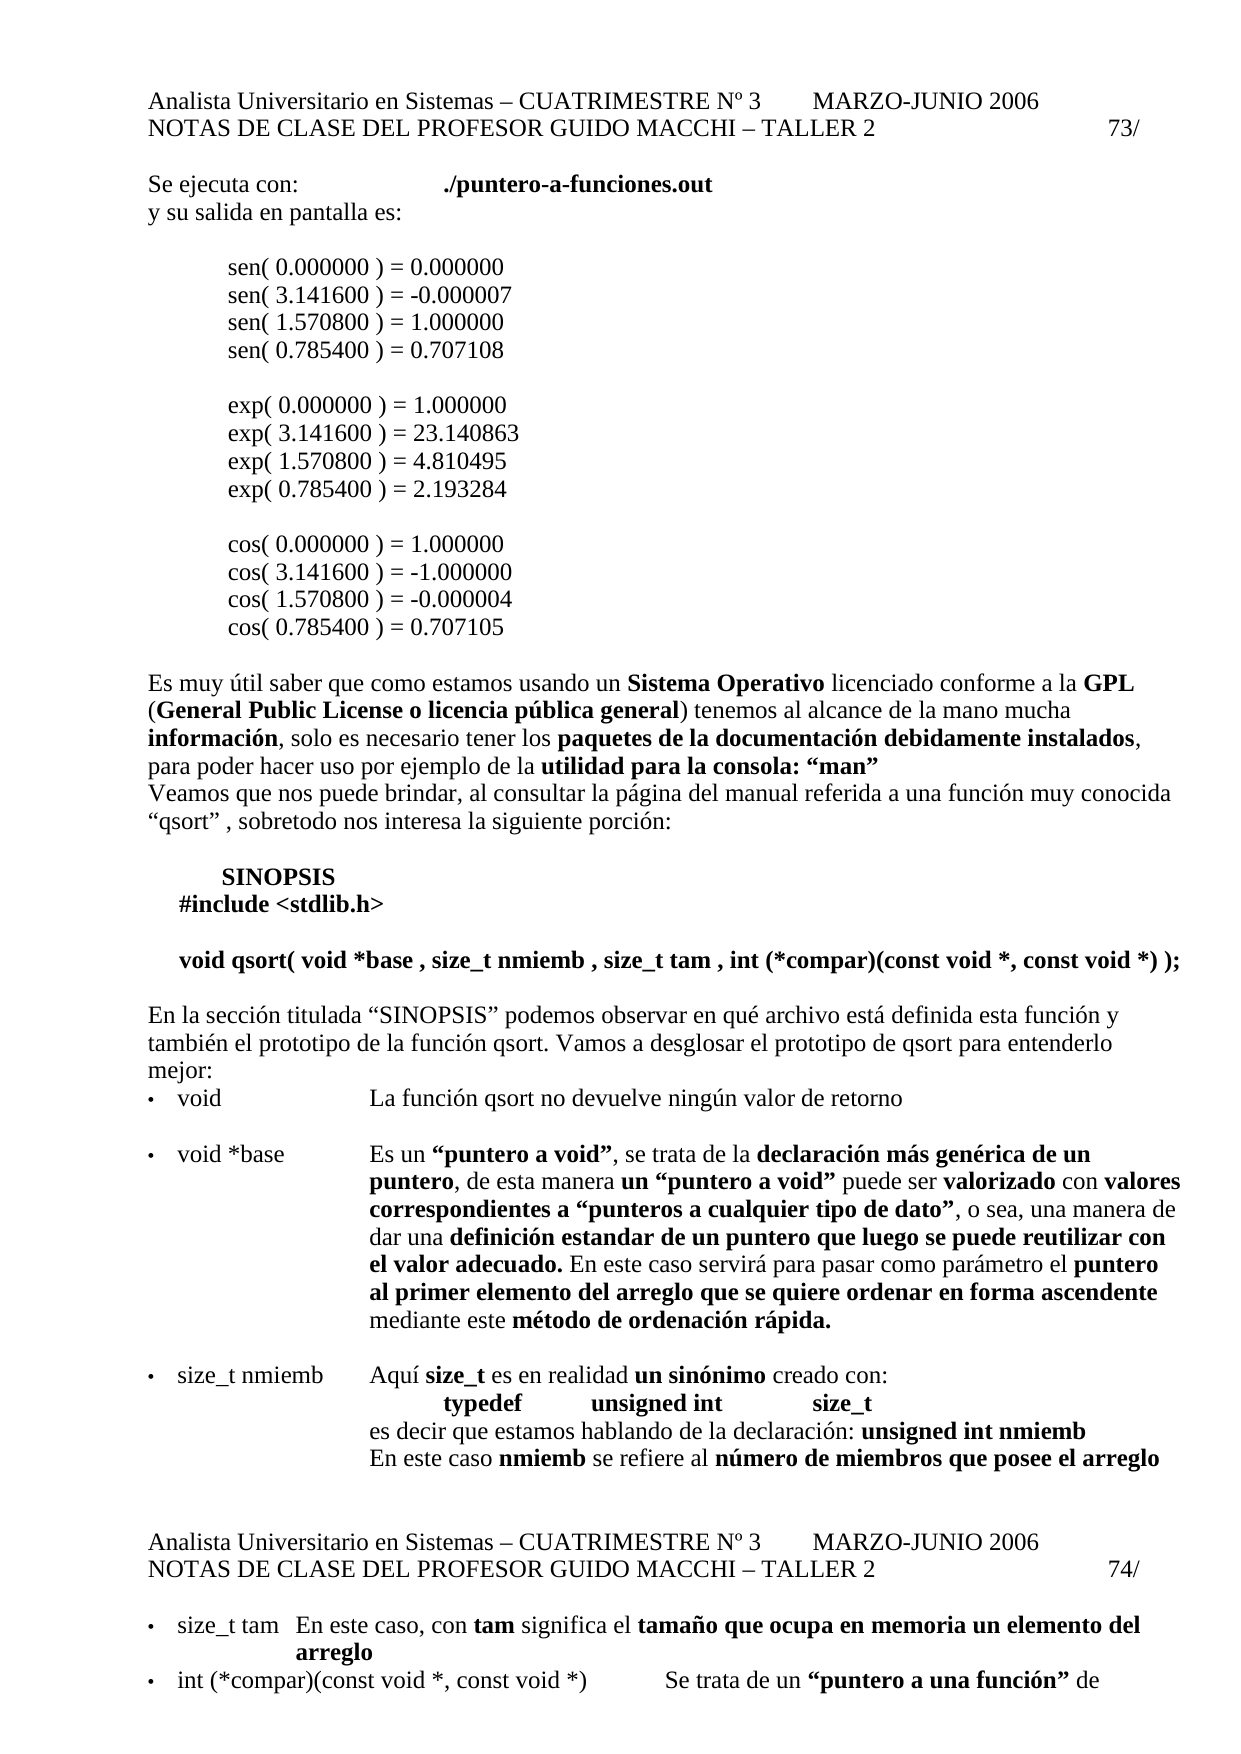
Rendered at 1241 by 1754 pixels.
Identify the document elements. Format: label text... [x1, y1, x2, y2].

text NOTAS DE CLASE DEL PROFESOR GUIDO MACCHI – TALLER 2 73/ [148, 114, 1181, 142]
text Analista Universitario en Sistemas – CUATRIMESTRE Nº 3 MARZO-JUNIO 2006 [148, 1528, 1181, 1555]
text Es muy útil saber que como estamos usando un Sistema Operativo licenciado conforme a la GPL (General Public License o licencia pública general) tenemos al alcance de la mano mucha información, solo es necesario tener los paquetes de la documentación debidamente instalados, para poder hacer uso por ejemplo de la utilidad para la consola: “man” [148, 669, 1181, 779]
text SINOPSIS [148, 863, 1181, 890]
text Analista Universitario en Sistemas – CUATRIMESTRE Nº 3 MARZO-JUNIO 2006 [148, 87, 1181, 114]
text sen( 0.785400 ) = 0.707108 [148, 336, 1181, 364]
text y su salida en pantalla es: [148, 198, 1181, 225]
text sen( 3.141600 ) = -0.000007 [148, 281, 1181, 308]
text exp( 3.141600 ) = 23.140863 [148, 419, 1181, 447]
text void qsort( void *base , size_t nmiemb , size_t tam , int (*compar)(const void *, const void *) ); [148, 946, 1181, 973]
list size_t nmiemb Aquí size_t es en realidad un sinónimo creado con: typedef unsigned int size_t es decir que estamos hablando de la declaración: unsigned int nmiemb En este caso nmiemb se refiere al número de miembros que posee el arreglo [148, 1361, 1181, 1472]
text #include <stdlib.h> [148, 890, 1181, 918]
text exp( 0.785400 ) = 2.193284 [148, 475, 1181, 502]
list size_t tam En este caso, con tam significa el tamaño que ocupa en memoria un elemento del arreglo [148, 1611, 1181, 1666]
text sen( 0.000000 ) = 0.000000 [148, 253, 1181, 281]
text exp( 1.570800 ) = 4.810495 [148, 447, 1181, 475]
text Veamos que nos puede brindar, al consultar la página del manual referida a una función muy conocida “qsort” , sobretodo nos interesa la siguiente porción: [148, 779, 1181, 835]
text En la sección titulada “SINOPSIS” podemos observar en qué archivo está definida esta función y también el prototipo de la función qsort. Vamos a desglosar el prototipo de qsort para entenderlo mejor: [148, 1001, 1181, 1084]
text NOTAS DE CLASE DEL PROFESOR GUIDO MACCHI – TALLER 2 74/ [148, 1555, 1181, 1583]
list int (*compar)(const void *, const void *) Se trata de un “puntero a una función” de [148, 1666, 1181, 1694]
text sen( 1.570800 ) = 1.000000 [148, 308, 1181, 336]
text cos( 0.785400 ) = 0.707105 [148, 613, 1181, 641]
list void *base Es un “puntero a void”, se trata de la declaración más genérica de un puntero, de esta manera un “puntero a void” puede ser valorizado con valores correspondientes a “punteros a cualquier tipo de dato”, o sea, una manera de dar una definición estandar de un puntero que luego se puede reutilizar con el valor adecuado. En este caso servirá para pasar como parámetro el puntero al primer elemento del arreglo que se quiere ordenar en forma ascendente mediante este método de ordenación rápida. [148, 1140, 1181, 1334]
text Se ejecuta con: ./puntero-a-funciones.out [148, 170, 1181, 198]
text cos( 0.000000 ) = 1.000000 [148, 530, 1181, 558]
text exp( 0.000000 ) = 1.000000 [148, 392, 1181, 419]
text cos( 1.570800 ) = -0.000004 [148, 586, 1181, 613]
list void La función qsort no devuelve ningún valor de retorno [148, 1084, 1181, 1112]
text cos( 3.141600 ) = -1.000000 [148, 558, 1181, 586]
